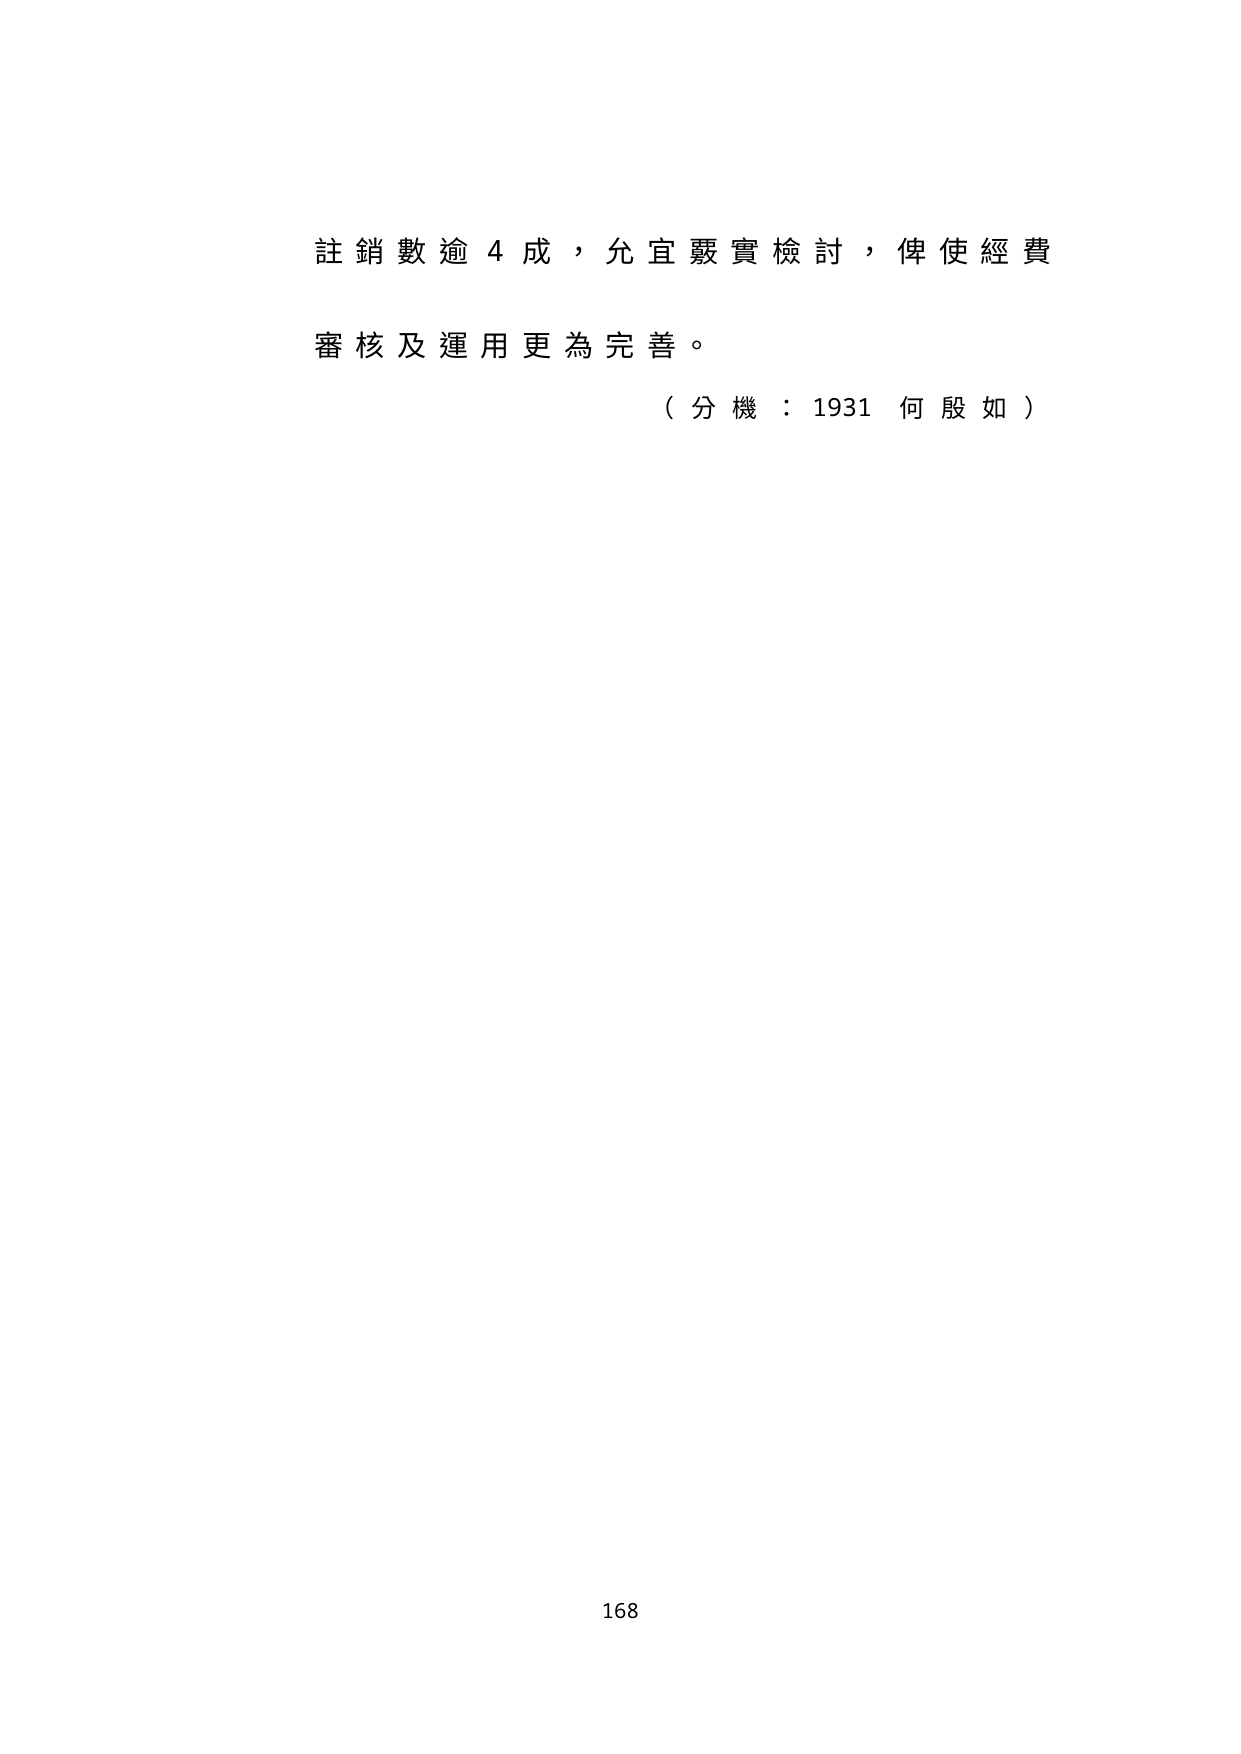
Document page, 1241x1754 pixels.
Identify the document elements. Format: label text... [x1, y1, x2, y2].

text 註銷數逾4成，允宜覈實檢討，俾使經費審核及運用更為完善。 [242, 177, 1058, 365]
text （分機：1931 何殷如） [183, 365, 1058, 427]
